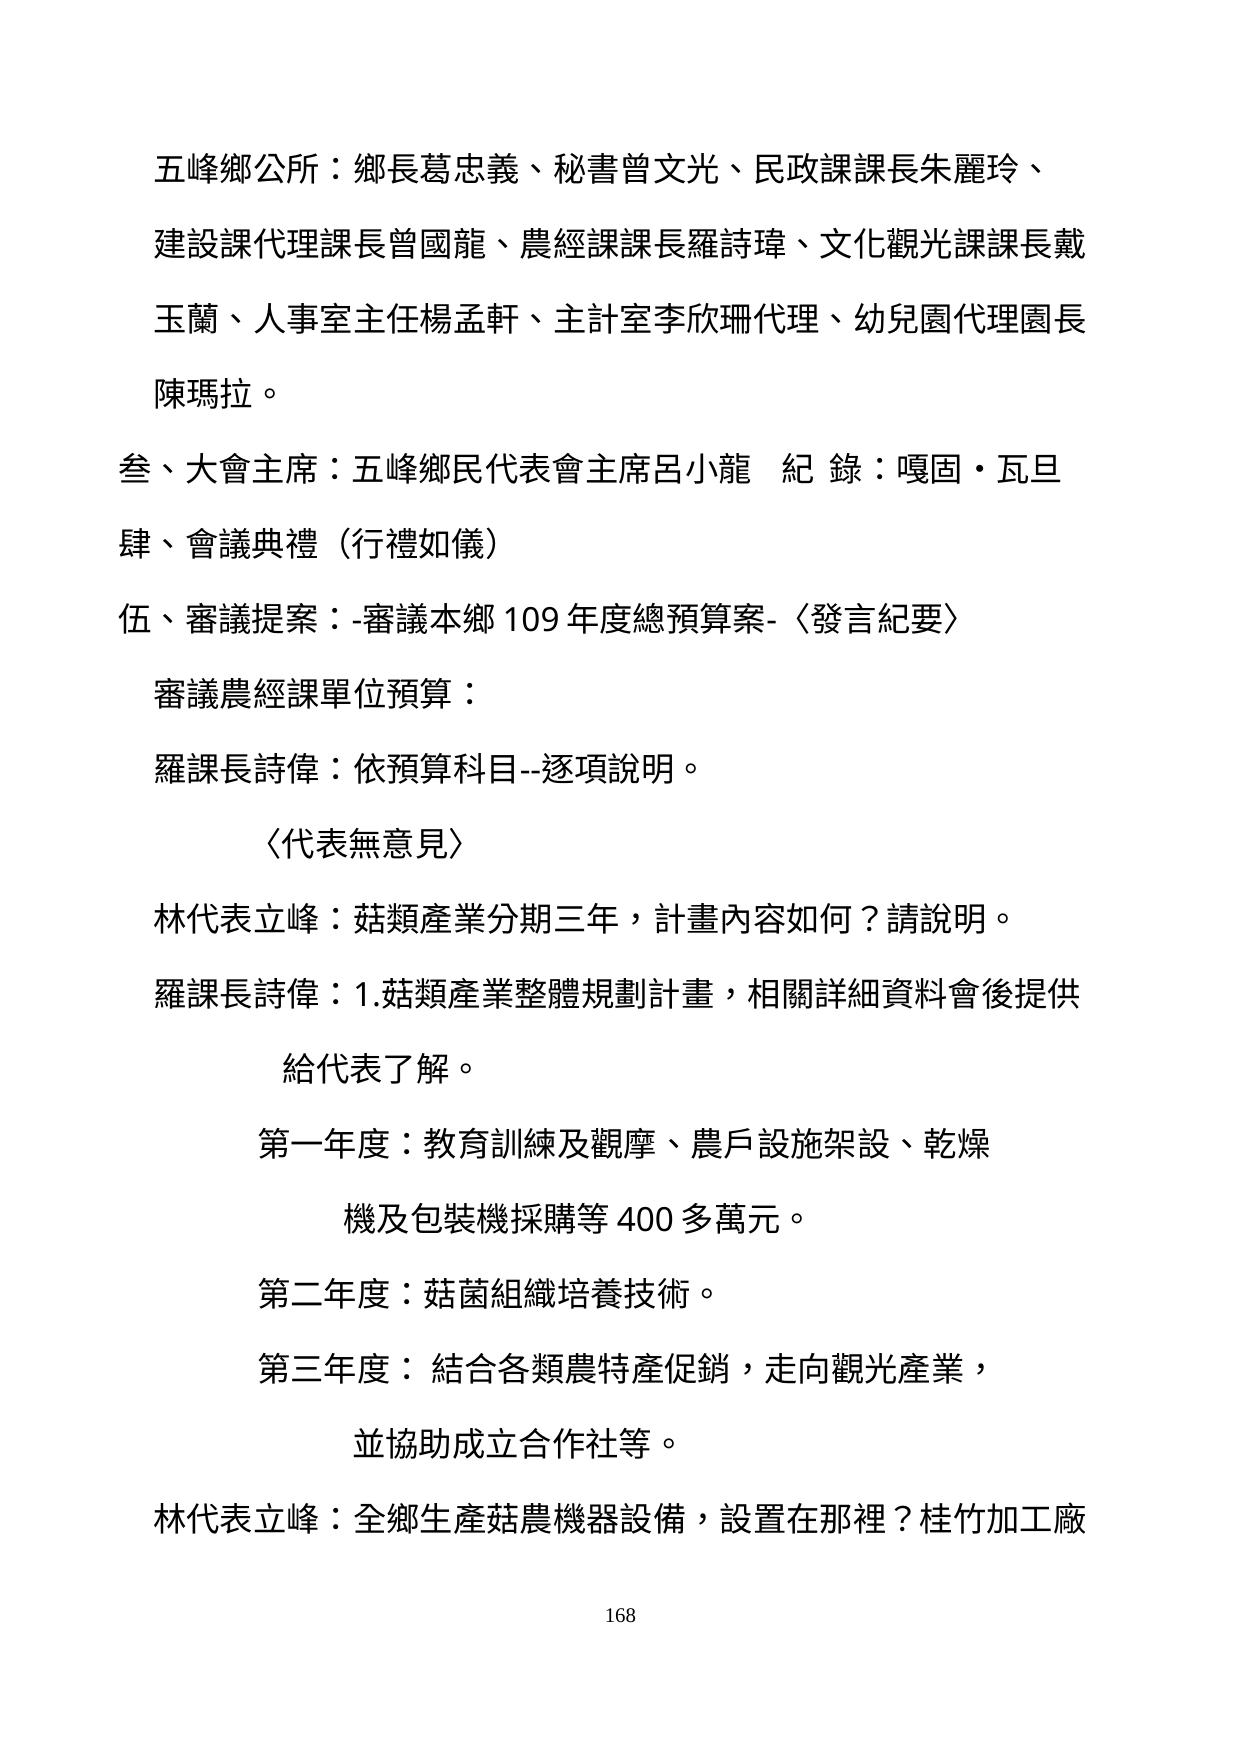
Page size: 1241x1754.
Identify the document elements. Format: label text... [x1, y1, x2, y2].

text 第三年度： 結合各類農特產促銷，走向觀光產業， [118, 1329, 1122, 1404]
text 陳瑪拉。 [118, 354, 1122, 429]
text 審議農經課單位預算： [118, 654, 1122, 729]
text 機及包裝機採購等400多萬元。 [118, 1179, 1122, 1254]
text 林代表立峰：菇類產業分期三年，計畫內容如何？請說明。 [118, 879, 1122, 954]
text 第一年度：教育訓練及觀摩、農戶設施架設、乾燥 [118, 1104, 1122, 1179]
text 林代表立峰：全鄉生產菇農機器設備，設置在那裡？桂竹加工廠 [118, 1479, 1122, 1554]
text 伍、審議提案：-審議本鄉109年度總預算案-〈發言紀要〉 [118, 579, 1122, 654]
text 肆、會議典禮（行禮如儀） [118, 504, 1122, 579]
text 給代表了解。 [118, 1029, 1122, 1104]
text 並協助成立合作社等。 [118, 1404, 1122, 1479]
text 〈代表無意見〉 [118, 804, 1122, 879]
text 羅課長詩偉：1.菇類產業整體規劃計畫，相關詳細資料會後提供 [118, 954, 1122, 1029]
text 羅課長詩偉：依預算科目--逐項說明。 [118, 729, 1122, 804]
text 建設課代理課長曾國龍、農經課課長羅詩瑋、文化觀光課課長戴 [118, 204, 1122, 279]
text 叁、大會主席：五峰鄉民代表會主席呂小龍 紀 錄：嘎固‧瓦旦 [118, 429, 1122, 504]
text 第二年度：菇菌組織培養技術。 [118, 1254, 1122, 1329]
text 五峰鄉公所：鄉長葛忠義、秘書曾文光、民政課課長朱麗玲、 [118, 129, 1122, 204]
text 玉蘭、人事室主任楊孟軒、主計室李欣珊代理、幼兒園代理園長 [118, 279, 1122, 354]
